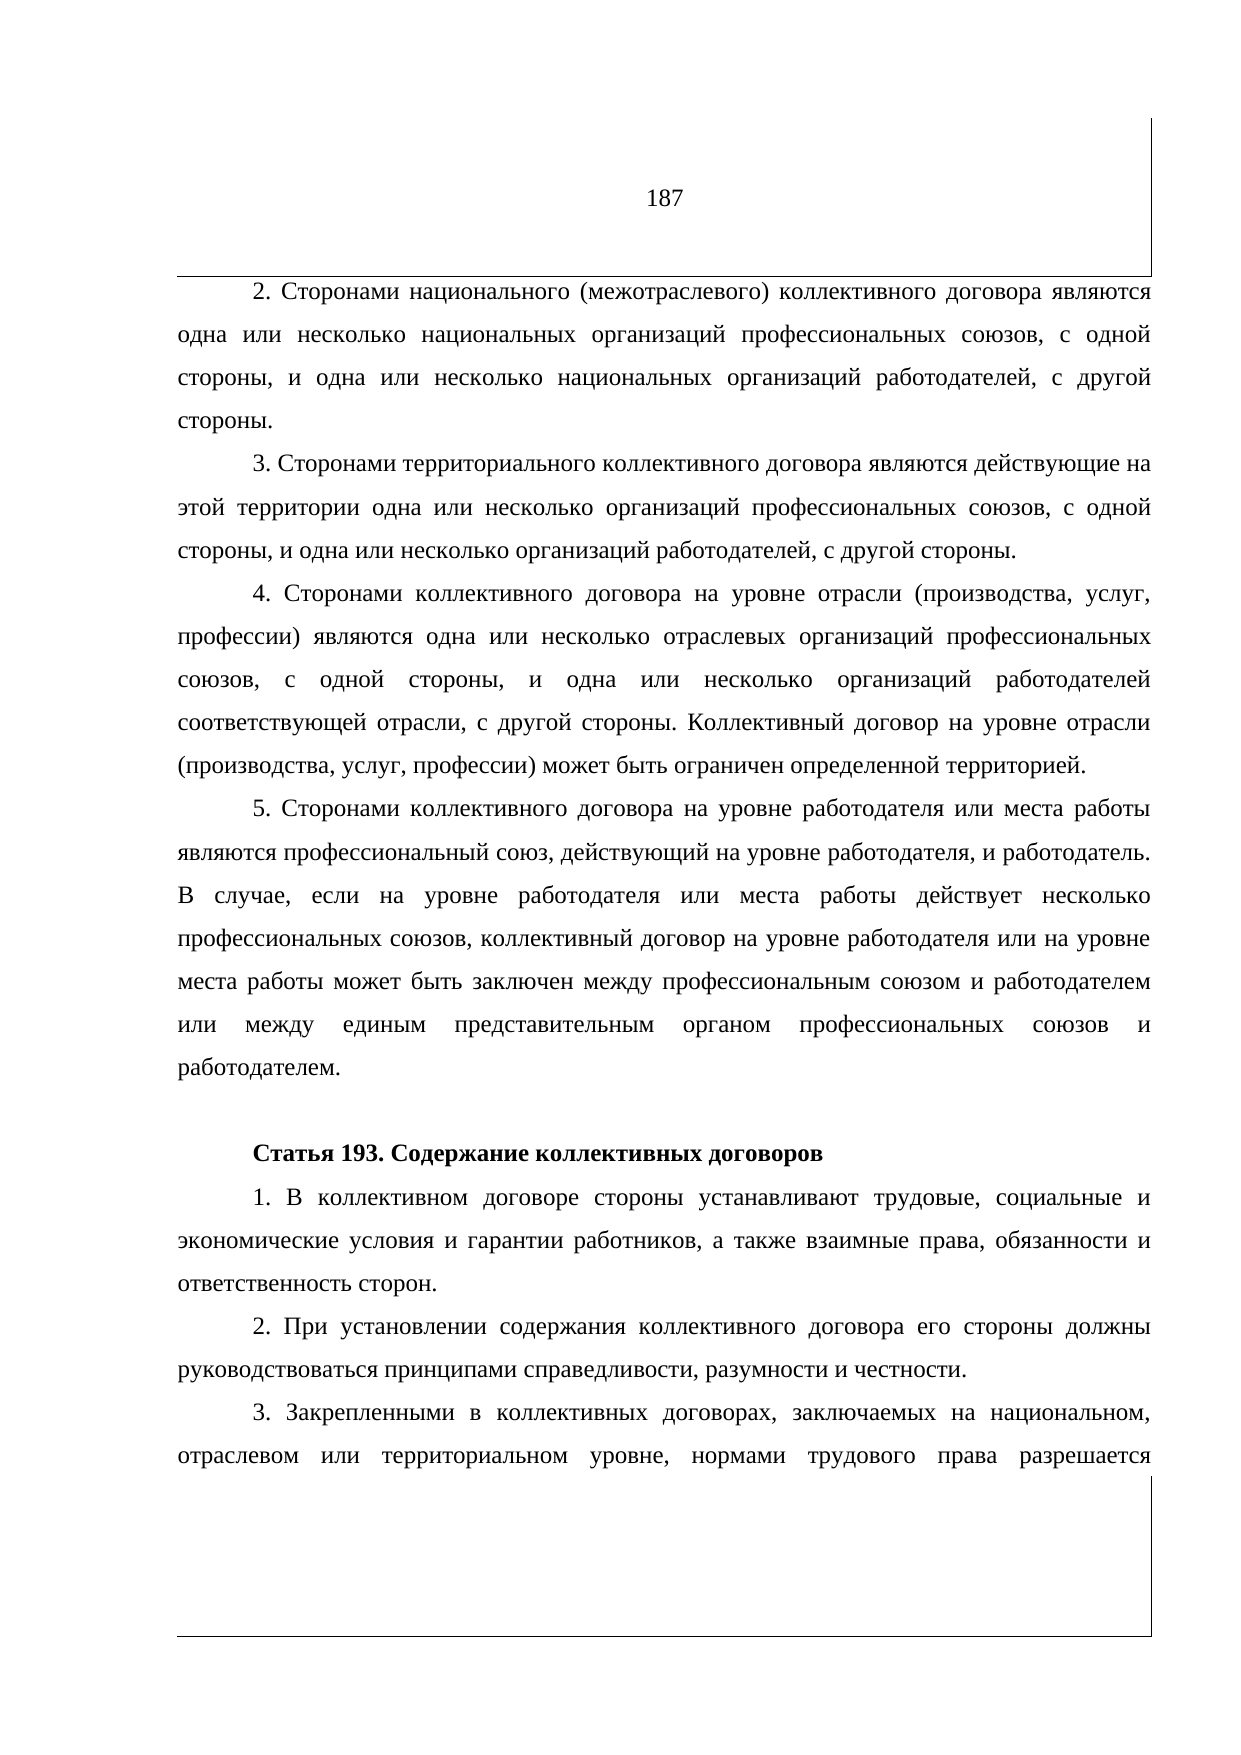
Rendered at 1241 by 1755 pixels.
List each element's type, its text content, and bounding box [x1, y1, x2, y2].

text 2. Сторонами национального (межотраслевого) коллективного договора являются одна или несколько национальных организаций профессиональных союзов, с одной стороны, и одна или несколько национальных организаций работодателей, с другой стороны. [177, 276, 1152, 434]
text 5. Сторонами коллективного договора на уровне работодателя или места работы являются профессиональный союз, действующий на уровне работодателя, и работодатель. В случае, если на уровне работодателя или места работы действует несколько профессиональных союзов, коллективный договор на уровне работодателя или на уровне места работы может быть заключен между профессиональным союзом и работодателем или между единым представительным органом профессиональных союзов и работодателем. [177, 793, 1152, 1081]
subtitle Статья 193. Содержание коллективных договоров [177, 1138, 1152, 1167]
text 2. При установлении содержания коллективного договора его стороны должны руководствоваться принципами справедливости, разумности и честности. [177, 1311, 1152, 1383]
text 4. Сторонами коллективного договора на уровне отрасли (производства, услуг, профессии) являются одна или несколько отраслевых организаций профессиональных союзов, с одной стороны, и одна или несколько организаций работодателей соответствующей отрасли, с другой стороны. Коллективный договор на уровне отрасли (производства, услуг, профессии) может быть ограничен определенной территорией. [177, 578, 1152, 779]
text 3. Сторонами территориального коллективного договора являются действующие на этой территории одна или несколько организаций профессиональных союзов, с одной стороны, и одна или несколько организаций работодателей, с другой стороны. [177, 448, 1152, 563]
text 3. Закрепленными в коллективных договорах, заключаемых на национальном, отраслевом или территориальном уровне, нормами трудового права разрешается [177, 1397, 1152, 1469]
text 1. В коллективном договоре стороны устанавливают трудовые, социальные и экономические условия и гарантии работников, а также взаимные права, обязанности и ответственность сторон. [177, 1182, 1152, 1297]
